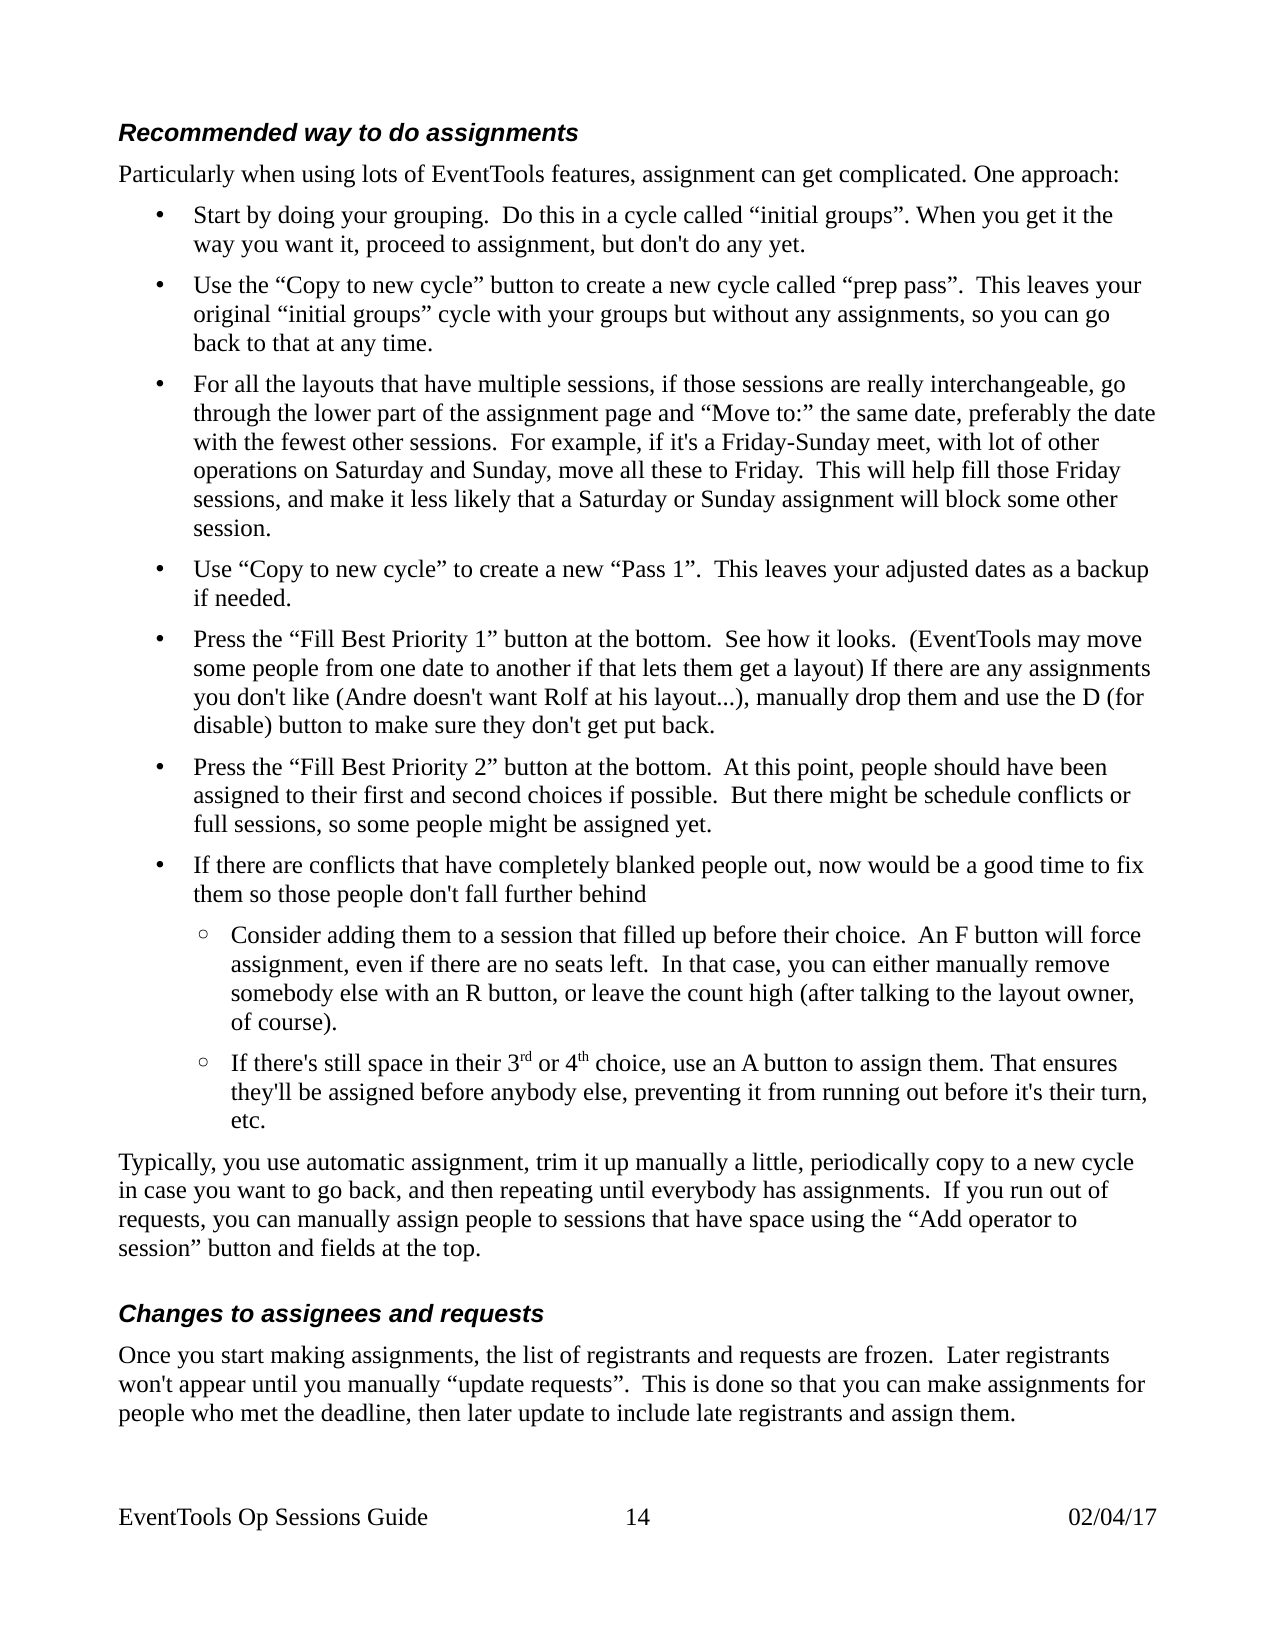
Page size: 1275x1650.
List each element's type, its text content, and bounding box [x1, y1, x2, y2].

list Start by doing your grouping. Do this in a cycle called “initial groups”. When you get it the way you want it, proceed to assignment, but don't do any yet. [156, 201, 1157, 258]
list Consider adding them to a session that filled up before their choice. An F button will force assignment, even if there are no seats left. In that case, you can either manually remove somebody else with an R button, or leave the count high (after talking to the layout owner, of course). [193, 921, 1157, 1036]
list Press the “Fill Best Priority 1” button at the bottom. See how it looks. (EventTools may move some people from one date to another if that lets them get a layout) If there are any assignments you don't like (Andre doesn't want Rolf at his layout...), manually drop them and use the D (for disable) button to make sure they don't get put back. [156, 624, 1157, 739]
text Particularly when using lots of EventTools features, assignment can get complicated. One approach: [118, 159, 1157, 188]
subtitle Recommended way to do assignments [118, 118, 1157, 147]
text Once you start making assignments, the list of registrants and requests are frozen. Later registrants won't appear until you manually “update requests”. This is done so that you can make assignments for people who met the deadline, then later update to include late registrants and assign them. [118, 1341, 1157, 1427]
list If there are conflicts that have completely blanked people out, now would be a good time to fix them so those people don't fall further behind [156, 851, 1157, 908]
subtitle Changes to assignees and requests [118, 1299, 1157, 1328]
list Use “Copy to new cycle” to create a new “Pass 1”. This leaves your adjusted dates as a backup if needed. [156, 554, 1157, 612]
list Use the “Copy to new cycle” button to create a new cycle called “prep pass”. This leaves your original “initial groups” cycle with your groups but without any assignments, so you can go back to that at any time. [156, 271, 1157, 357]
list Press the “Fill Best Priority 2” button at the bottom. At this point, people should have been assigned to their first and second choices if possible. But there might be schedule conflicts or full sessions, so some people might be assigned yet. [156, 752, 1157, 838]
list For all the layouts that have multiple sessions, if those sessions are really interchangeable, go through the lower part of the assignment page and “Move to:” the same date, preferably the date with the fewest other sessions. For example, if it's a Friday-Sunday meet, with lot of other operations on Saturday and Sunday, move all these to Friday. This will help fill those Friday sessions, and make it less likely that a Saturday or Sunday assignment will block some other session. [156, 369, 1157, 542]
list If there's still space in their 3rd or 4th choice, use an A button to assign them. That ensures they'll be assigned before anybody else, preventing it from running out before it's their turn, etc. [193, 1048, 1157, 1134]
text Typically, you use automatic assignment, trim it up manually a little, periodically copy to a new cycle in case you want to go back, and then repeating until everybody has assignments. If you run out of requests, you can manually assign people to sessions that have space using the “Add operator to session” button and fields at the top. [118, 1147, 1157, 1262]
